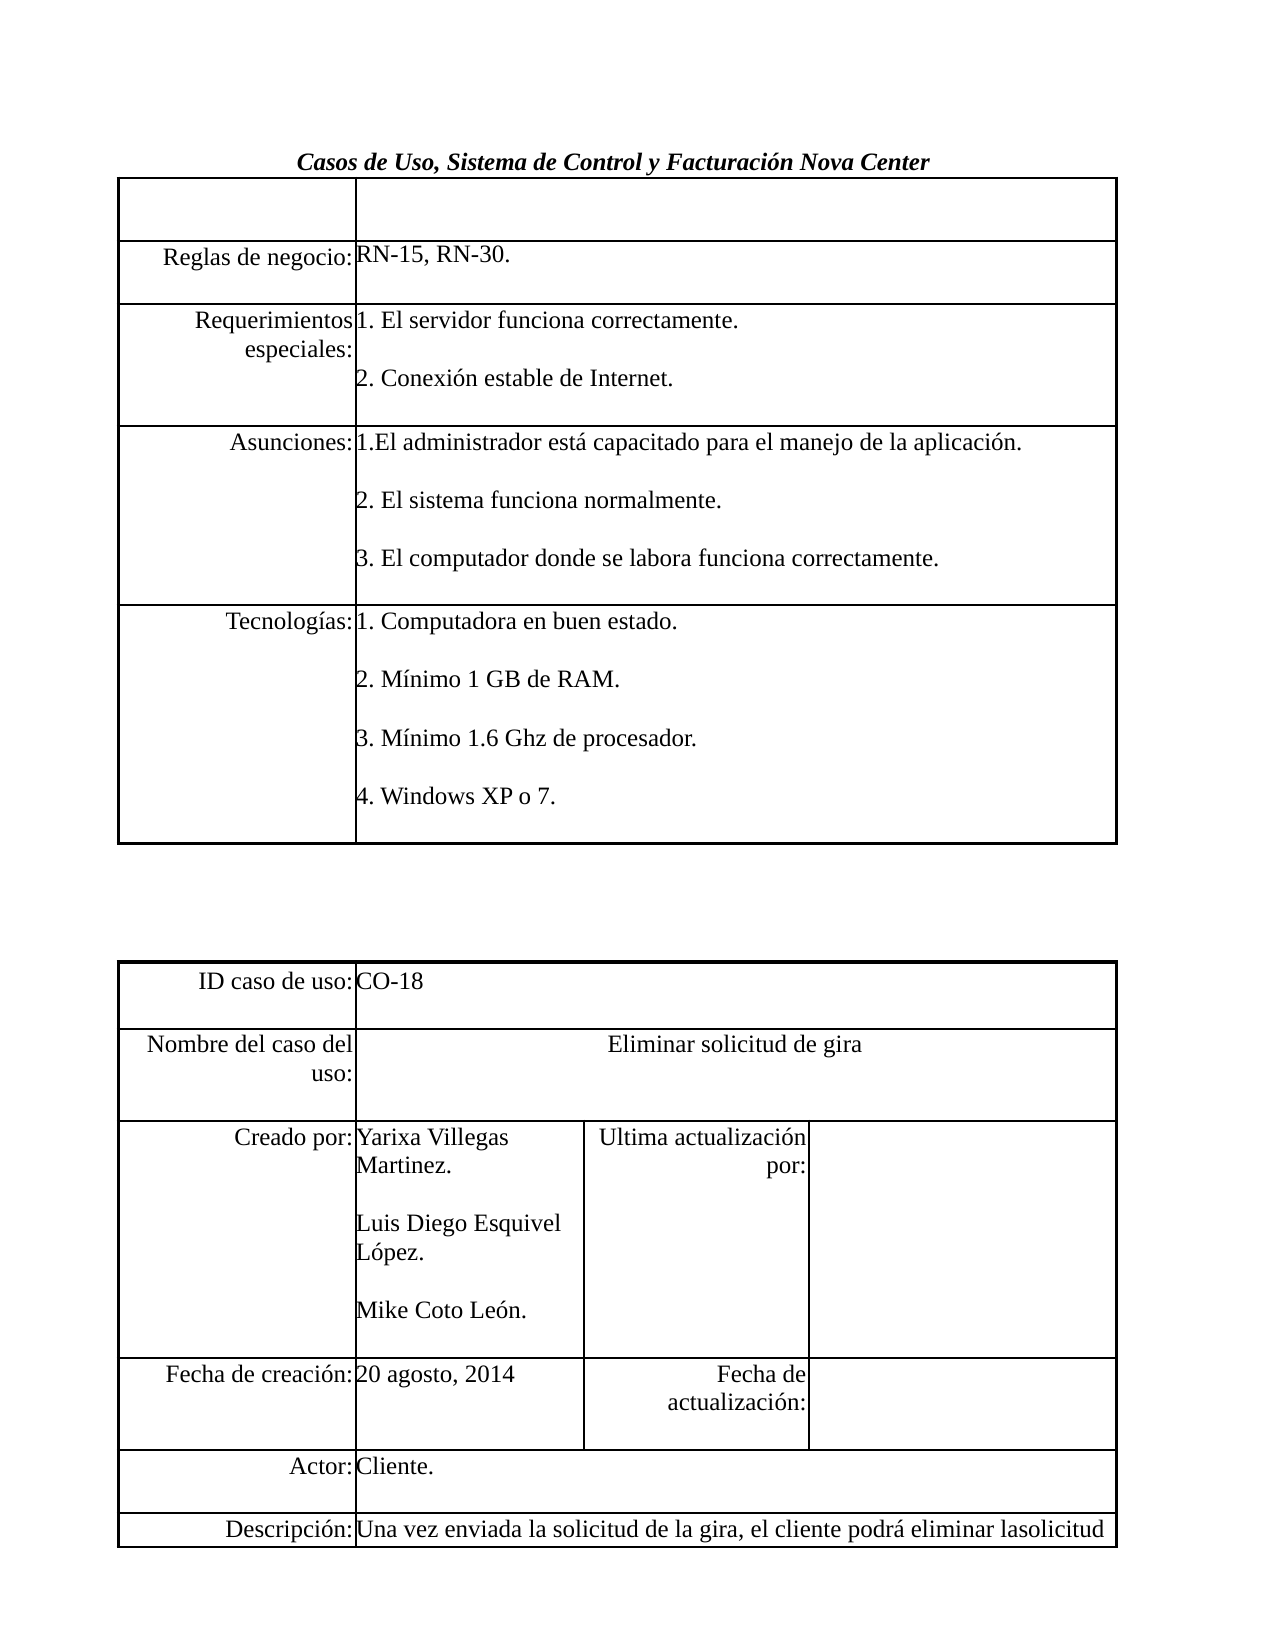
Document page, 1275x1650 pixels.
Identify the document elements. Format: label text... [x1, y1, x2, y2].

table_cell [810, 1122, 1115, 1357]
table_cell RN-15, RN-30. [357, 242, 1115, 303]
table_cell [810, 1359, 1115, 1449]
table_cell Una vez enviada la solicitud de la gira, el cliente podrá eliminar lasolicitud [357, 1514, 1115, 1546]
table_cell Ultima actualización por: [585, 1122, 808, 1357]
table_cell Actor: [120, 1451, 355, 1512]
table_cell 1. El servidor funciona correctamente. 2. Conexión estable de Internet. [357, 305, 1115, 424]
table_cell [120, 179, 355, 240]
table_cell Cliente. [357, 1451, 1115, 1512]
table_cell 1.El administrador está capacitado para el manejo de la aplicación. 2. El sistema funciona normalmente. 3. El computador donde se labora funciona correctamente. [357, 427, 1115, 604]
table_cell Requerimientos especiales: [120, 305, 355, 424]
table_cell Fecha de actualización: [585, 1359, 808, 1449]
table_cell Descripción: [120, 1514, 355, 1546]
table_cell 1. Computadora en buen estado. 2. Mínimo 1 GB de RAM. 3. Mínimo 1.6 Ghz de procesador. 4. Windows XP o 7. [357, 606, 1115, 842]
table_cell Fecha de creación: [120, 1359, 355, 1449]
table_cell Eliminar solicitud de gira [357, 1030, 1115, 1119]
table_cell Creado por: [120, 1122, 355, 1357]
table_cell [357, 179, 1115, 240]
table_header CO-18 [357, 964, 1115, 1027]
table_header ID caso de uso: [120, 964, 355, 1027]
table_cell Asunciones: [120, 427, 355, 604]
table_cell Reglas de negocio: [120, 242, 355, 303]
table_cell Yarixa Villegas Martinez. Luis Diego Esquivel López. Mike Coto León. [357, 1122, 583, 1357]
table_cell Tecnologías: [120, 606, 355, 842]
table_cell Nombre del caso del uso: [120, 1030, 355, 1119]
table_cell 20 agosto, 2014 [357, 1359, 583, 1449]
